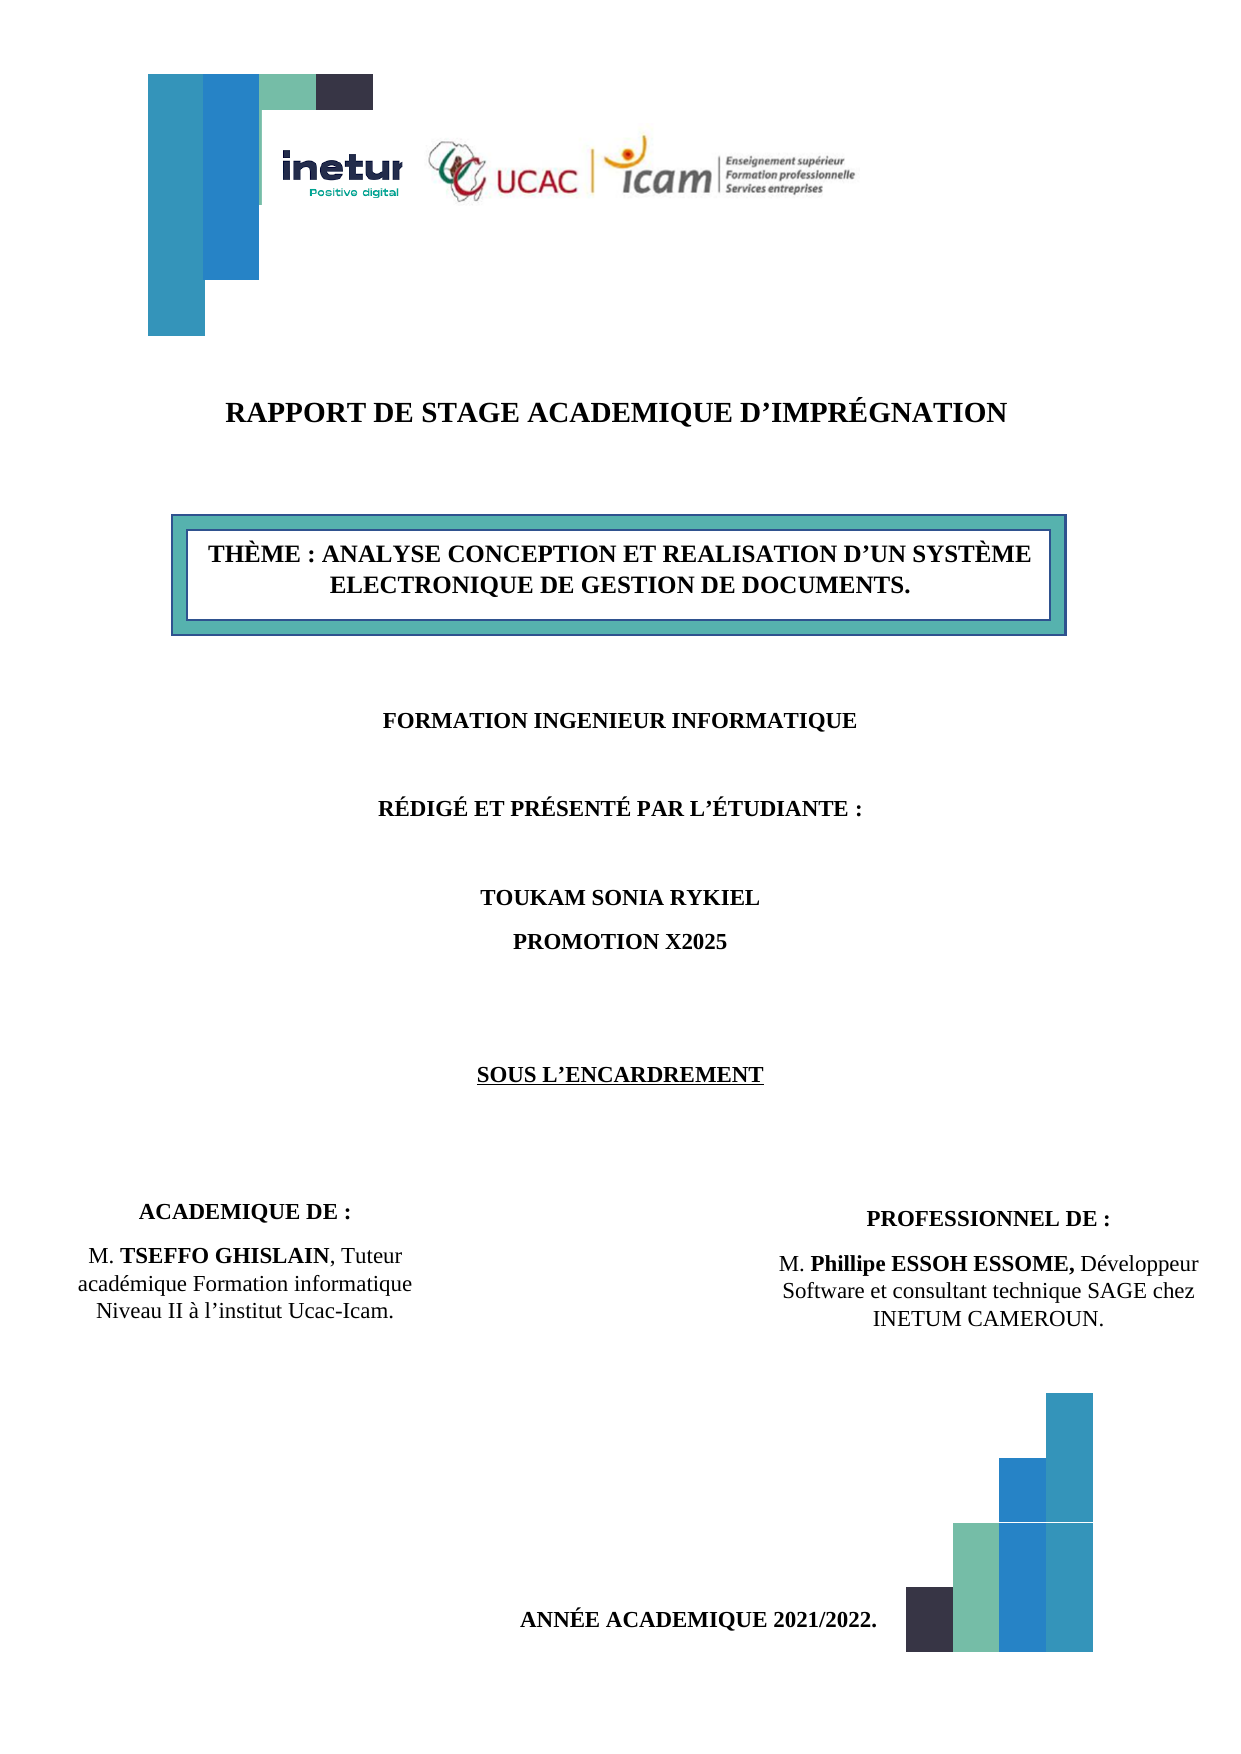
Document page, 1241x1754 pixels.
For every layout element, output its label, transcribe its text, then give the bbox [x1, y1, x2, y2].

text ACADEMIQUE DE : [75, 1198, 415, 1224]
text FORMATION INGENIEUR INFORMATIQUE [148, 707, 1093, 733]
text TOUKAM SONIA RYKIEL [148, 884, 1093, 910]
text PROMOTION X2025 [148, 928, 1093, 954]
text M. TSEFFO GHISLAIN, Tuteur académique Formation informatique Niveau II à l’institut Ucac-Icam. [75, 1242, 415, 1324]
text THÈME : ANALYSE CONCEPTION ET REALISATION D’UN SYSTÈME ELECTRONIQUE DE GESTION DE DOCUMENTS. [188, 539, 1049, 598]
text PROFESSIONNEL DE : [752, 1205, 1225, 1232]
text RAPPORT DE STAGE ACADEMIQUE D’IMPRÉGNATION [148, 396, 1093, 429]
text RÉDIGÉ ET PRÉSENTÉ PAR L’ÉTUDIANTE : [148, 795, 1093, 822]
text SOUS L’ENCARDREMENT [148, 1061, 1093, 1087]
text M. Phillipe ESSOH ESSOME, Développeur Software et consultant technique SAGE chez INETUM CAMEROUN. [752, 1249, 1225, 1331]
